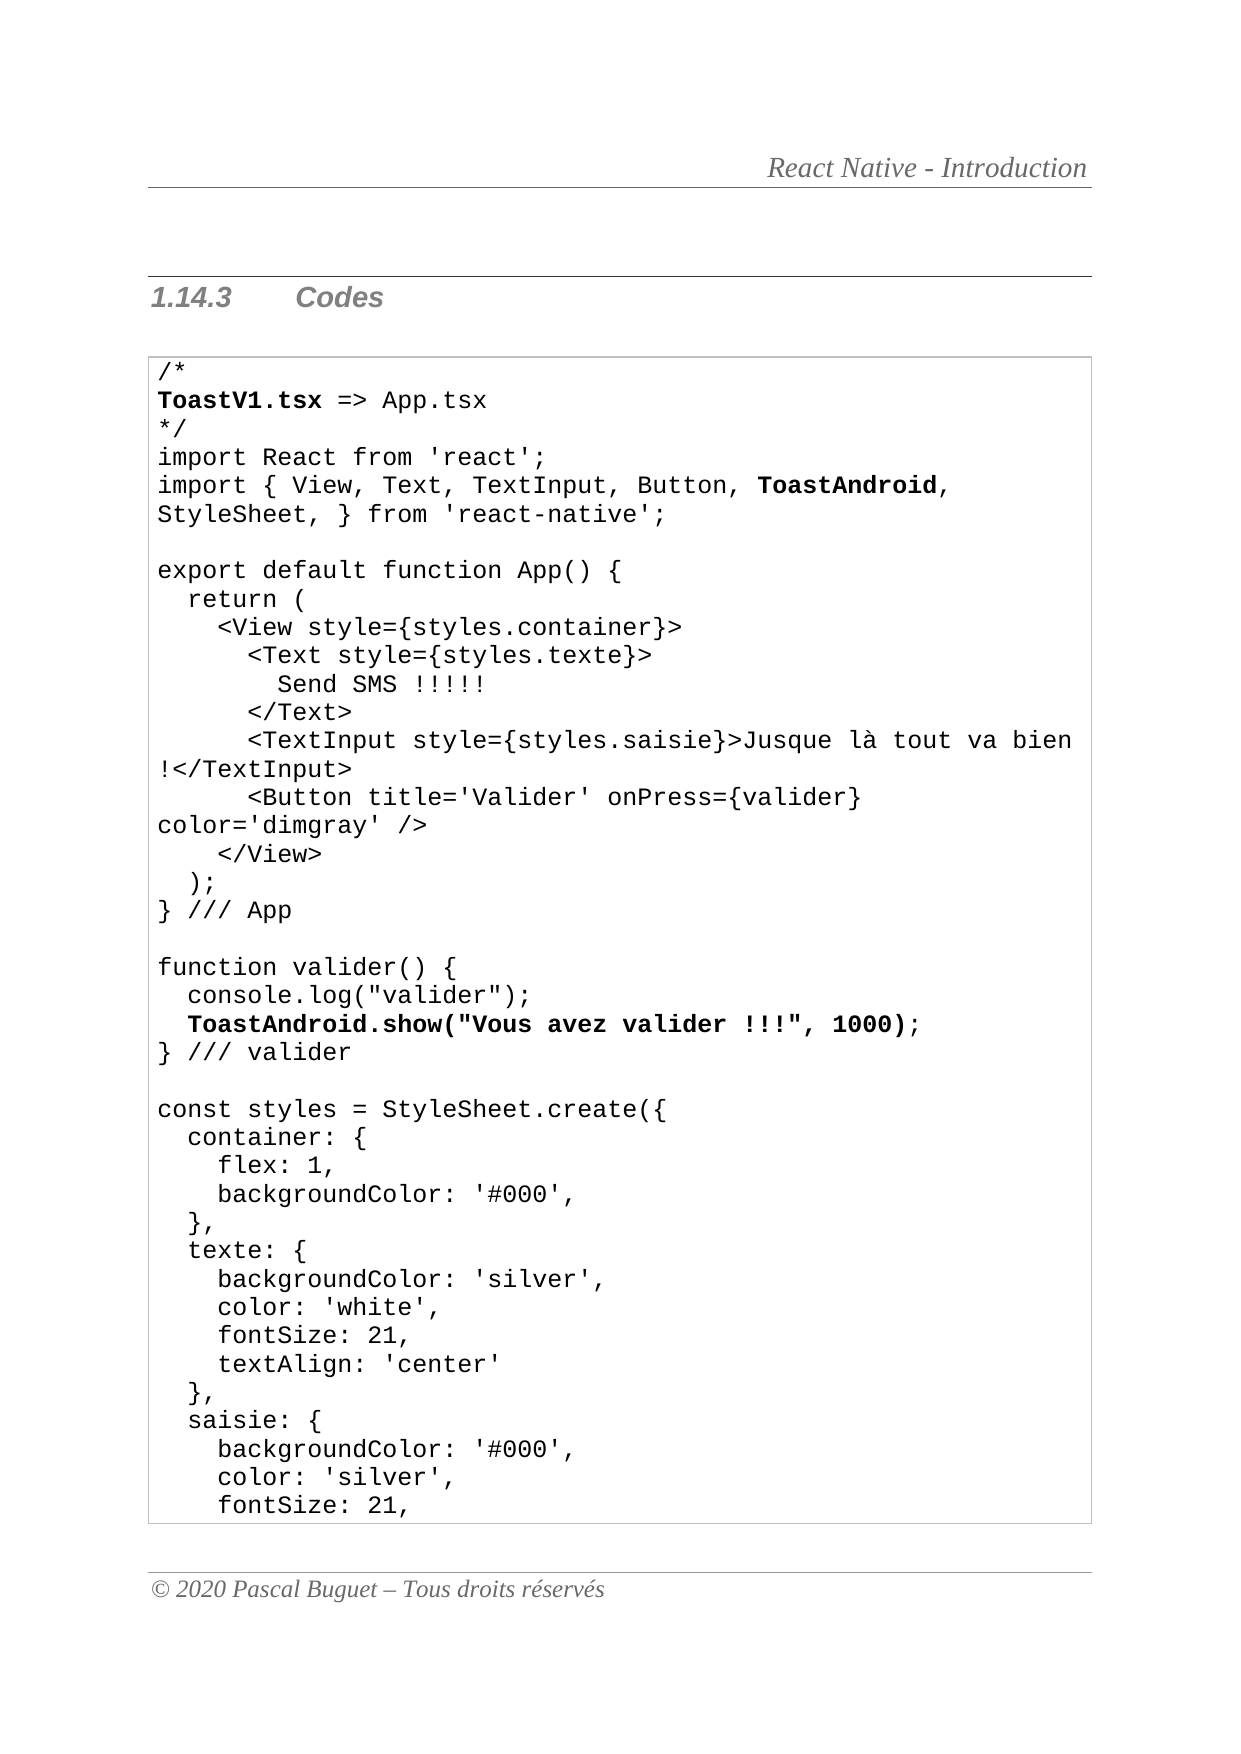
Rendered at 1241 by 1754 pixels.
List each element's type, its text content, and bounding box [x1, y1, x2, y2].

text function valider() { [149, 951, 1091, 980]
text <Button title='Valider' onPress={valider} color='dimgray' /> [149, 781, 1091, 838]
text /* [149, 358, 1091, 385]
text textAlign: 'center' [149, 1348, 1091, 1376]
text console.log("valider"); [149, 980, 1091, 1008]
text flex: 1, [149, 1150, 1091, 1178]
text container: { [149, 1121, 1091, 1150]
text color: 'silver', [149, 1461, 1091, 1490]
text } /// valider [149, 1036, 1091, 1068]
text return ( [149, 583, 1091, 611]
text <Text style={styles.texte}> [149, 640, 1091, 668]
subtitle Codes [148, 277, 1092, 316]
text fontSize: 21, [149, 1490, 1091, 1523]
text const styles = StyleSheet.create({ [149, 1093, 1091, 1121]
text import { View, Text, TextInput, Button, ToastAndroid, StyleSheet, } from 'react-native'; [149, 470, 1091, 529]
text </View> [149, 838, 1091, 866]
text Send SMS !!!!! [149, 668, 1091, 696]
text import React from 'react'; [149, 441, 1091, 470]
text */ [149, 413, 1091, 441]
text ToastAndroid.show("Vous avez valider !!!", 1000); [149, 1008, 1091, 1036]
text saisie: { [149, 1405, 1091, 1433]
text }, [149, 1206, 1091, 1235]
text color: 'white', [149, 1291, 1091, 1320]
text export default function App() { [149, 555, 1091, 583]
text fontSize: 21, [149, 1320, 1091, 1348]
text ToastV1.tsx => App.tsx [149, 385, 1091, 413]
text ); [149, 866, 1091, 895]
text backgroundColor: '#000', [149, 1433, 1091, 1461]
text <TextInput style={styles.saisie}>Jusque là tout va bien !</TextInput> [149, 725, 1091, 781]
text <View style={styles.container}> [149, 611, 1091, 640]
text </Text> [149, 696, 1091, 725]
text }, [149, 1376, 1091, 1405]
text texte: { [149, 1235, 1091, 1263]
text backgroundColor: 'silver', [149, 1263, 1091, 1291]
text } /// App [149, 895, 1091, 926]
text backgroundColor: '#000', [149, 1178, 1091, 1206]
